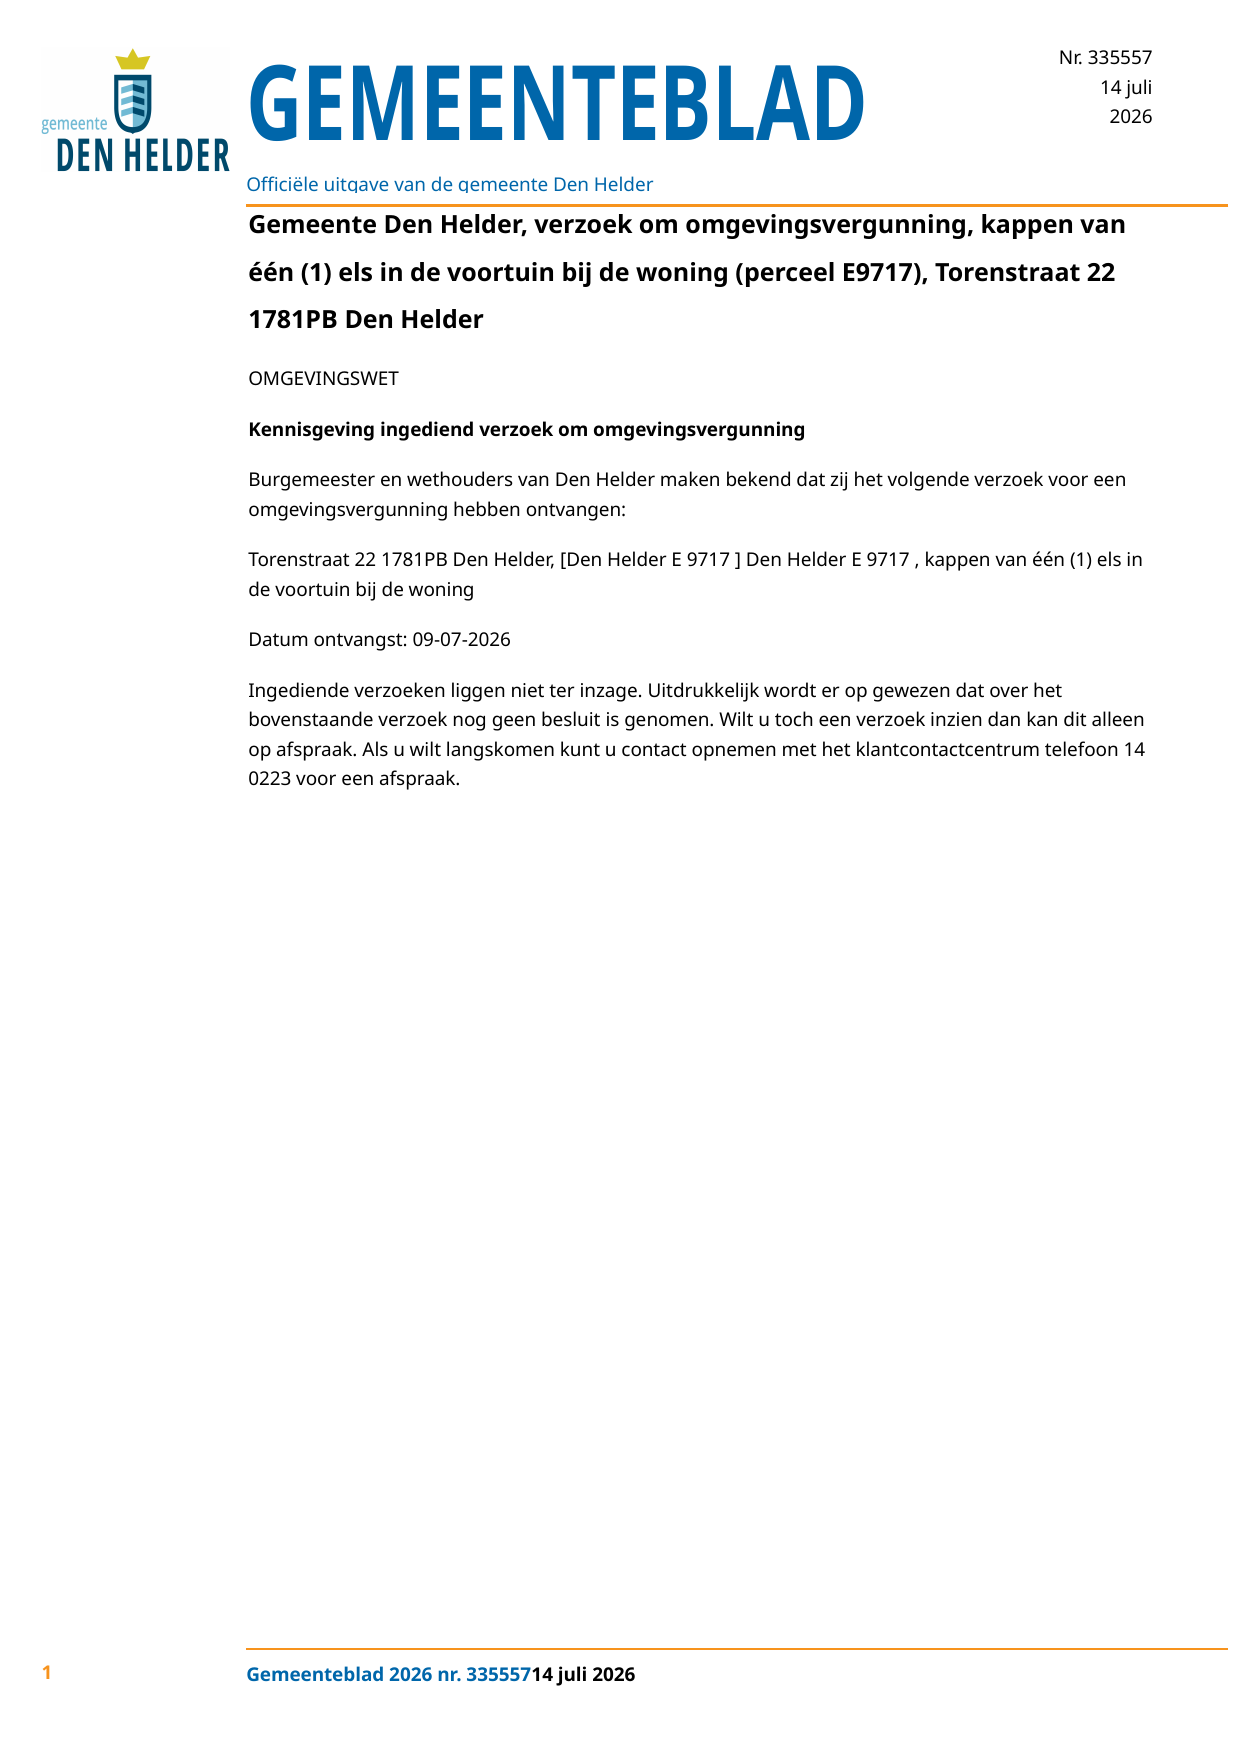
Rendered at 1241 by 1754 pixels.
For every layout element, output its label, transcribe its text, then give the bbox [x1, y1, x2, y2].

picture [63, 144, 68, 165]
text Torenstraat 22 1781PB Den Helder, [Den Helder E 9717 ] Den Helder E 9717 , kappen van één (1) els in de voortuin bij de woning [248, 546, 1152, 602]
picture [41, 47, 231, 172]
picture [220, 160, 224, 172]
text OMGEVINGSWET [248, 366, 1152, 391]
text Datum ontvangst: 09-07-2026 [248, 626, 1152, 652]
picture [130, 157, 135, 172]
picture [182, 144, 187, 165]
text Kennisgeving ingediend verzoek om omgevingsvergunning [248, 416, 1152, 442]
text Burgemeester en wethouders van Den Helder maken bekend dat zij het volgende verzoek voor een omgevingsvergunning hebben ontvangen: [248, 466, 1152, 522]
text Ingediende verzoeken liggen niet ter inzage. Uitdrukkelijk wordt er op gewezen dat over het bovenstaande verzoek nog geen besluit is genomen. Wilt u toch een verzoek inzien dan kan dit alleen op afspraak. Als u wilt langskomen kunt u contact opnemen met het klantcontactcentrum telefoon 14 0223 voor een afspraak. [248, 677, 1152, 791]
picture [100, 154, 106, 172]
text Gemeente Den Helder, verzoek om omgevingsvergunning, kappen van één (1) els in de voortuin bij de woning (perceel E9717), Torenstraat 22 1781PB Den Helder [248, 207, 1152, 336]
